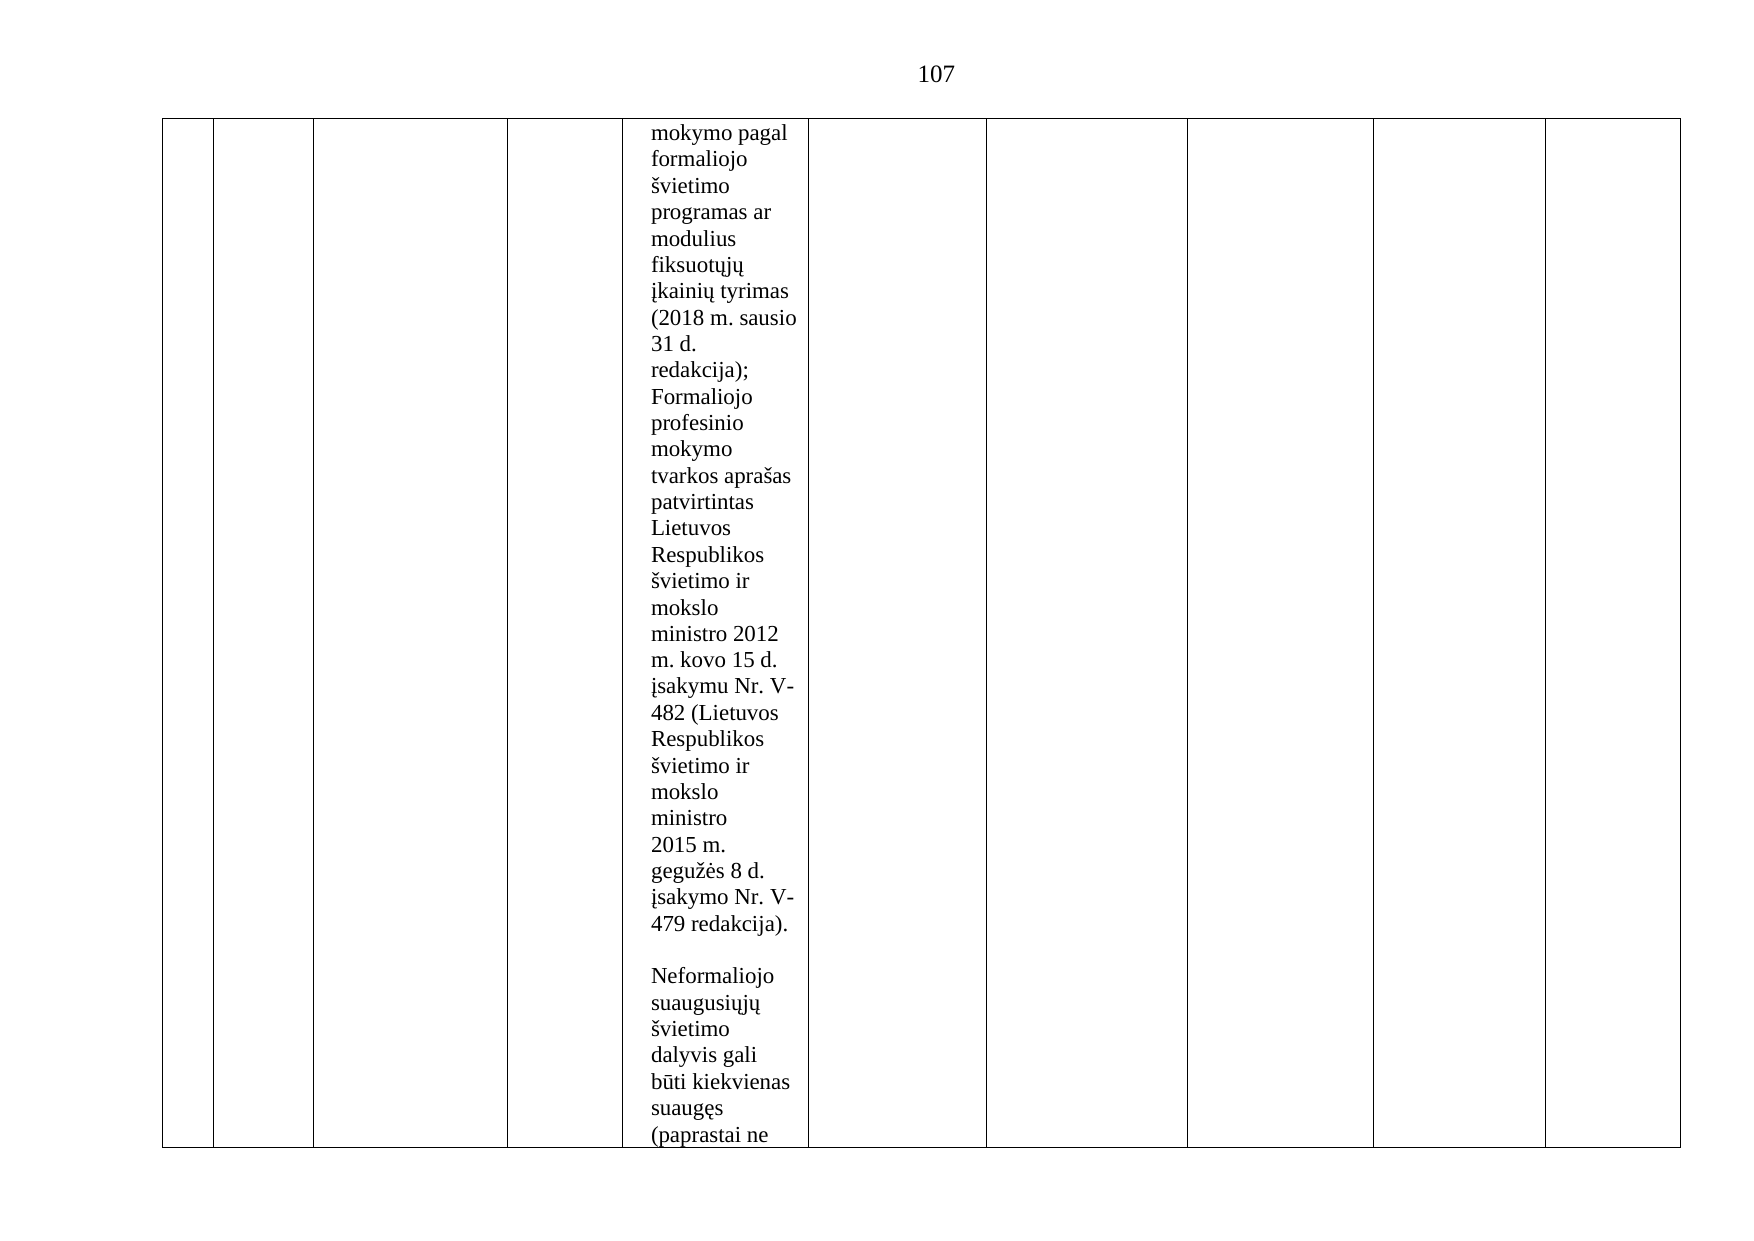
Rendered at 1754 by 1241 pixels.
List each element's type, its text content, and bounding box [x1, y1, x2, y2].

table_cell [1374, 119, 1545, 1147]
table_cell [314, 119, 507, 1147]
table_cell [1546, 119, 1680, 1147]
table_cell [987, 119, 1187, 1147]
table_cell [508, 119, 622, 1147]
table_cell [163, 119, 213, 1147]
table_cell [214, 119, 313, 1147]
table_cell [1188, 119, 1373, 1147]
table_cell mokymo pagal formaliojo švietimo programas ar modulius fiksuotųjų įkainių tyrimas (2018 m. sausio 31 d. redakcija); Formaliojo profesinio mokymo tvarkos aprašas patvirtintas Lietuvos Respublikos švietimo ir mokslo ministro 2012 m. kovo 15 d. įsakymu Nr. V-482 (Lietuvos Respublikos švietimo ir mokslo ministro 2015 m. gegužės 8 d. įsakymo Nr. V-479 redakcija). Neformaliojo suaugusiųjų švietimo dalyvis gali būti kiekvienas suaugęs (paprastai ne [623, 119, 808, 1147]
table_cell [809, 119, 986, 1147]
